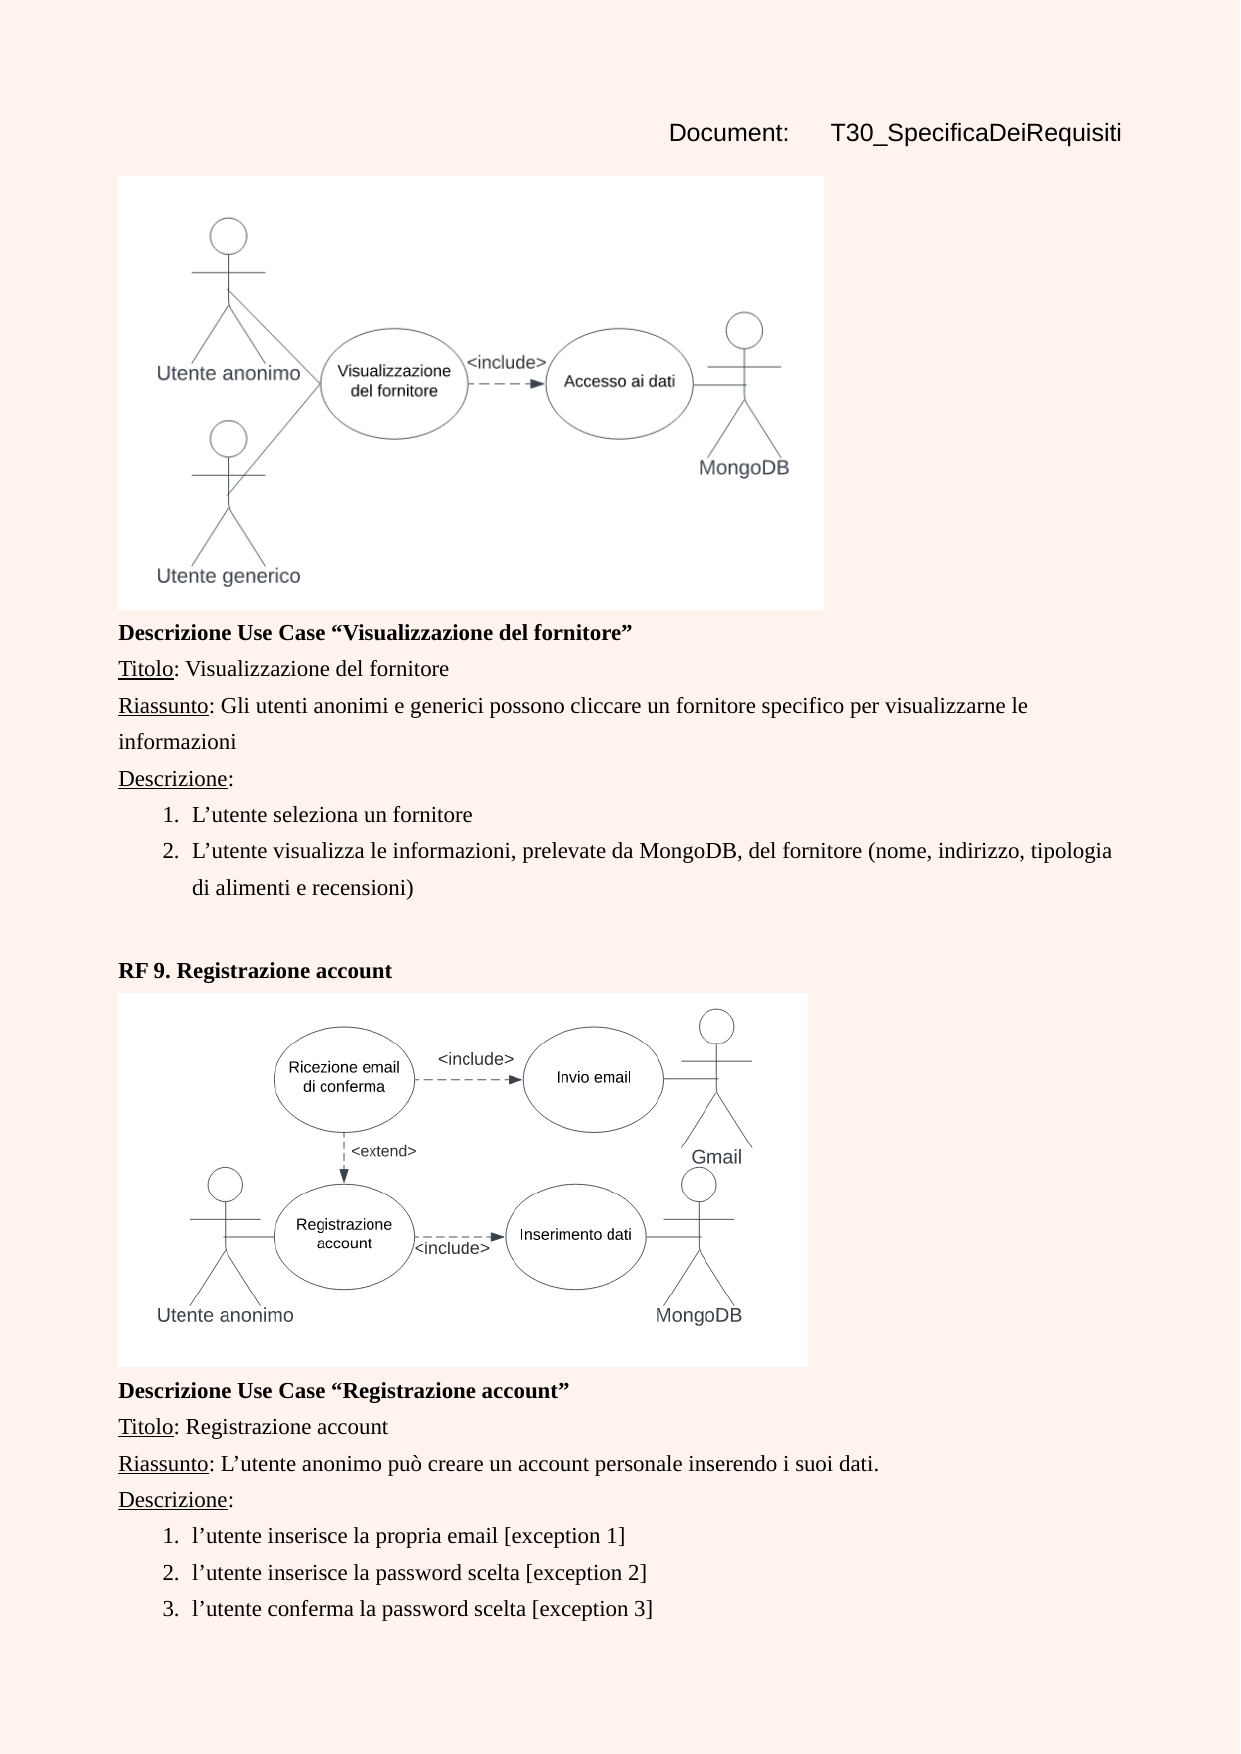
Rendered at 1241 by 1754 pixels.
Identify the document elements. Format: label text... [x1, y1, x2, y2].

list L’utente seleziona un fornitore [162, 801, 1122, 827]
text Descrizione Use Case “Visualizzazione del fornitore” [118, 619, 1122, 646]
list l’utente inserisce la propria email [exception 1] [162, 1522, 1122, 1549]
list l’utente conferma la password scelta [exception 3] [162, 1595, 1122, 1621]
picture [118, 993, 808, 1367]
text RF 9. Registrazione account [118, 958, 1122, 984]
text Descrizione: [118, 1486, 1122, 1512]
text Riassunto: Gli utenti anonimi e generici possono cliccare un fornitore specifico per visualizzarne le informazioni [118, 692, 1122, 754]
text Titolo: Visualizzazione del fornitore [118, 656, 1122, 682]
text Descrizione: [118, 764, 1122, 791]
list l’utente inserisce la password scelta [exception 2] [162, 1559, 1122, 1585]
text Riassunto: L’utente anonimo può creare un account personale inserendo i suoi dati. [118, 1449, 1122, 1476]
list L’utente visualizza le informazioni, prelevate da MongoDB, del fornitore (nome, indirizzo, tipologia di alimenti e recensioni) [162, 837, 1122, 900]
text Descrizione Use Case “Registrazione account” [118, 1377, 1122, 1403]
text Titolo: Registrazione account [118, 1413, 1122, 1439]
